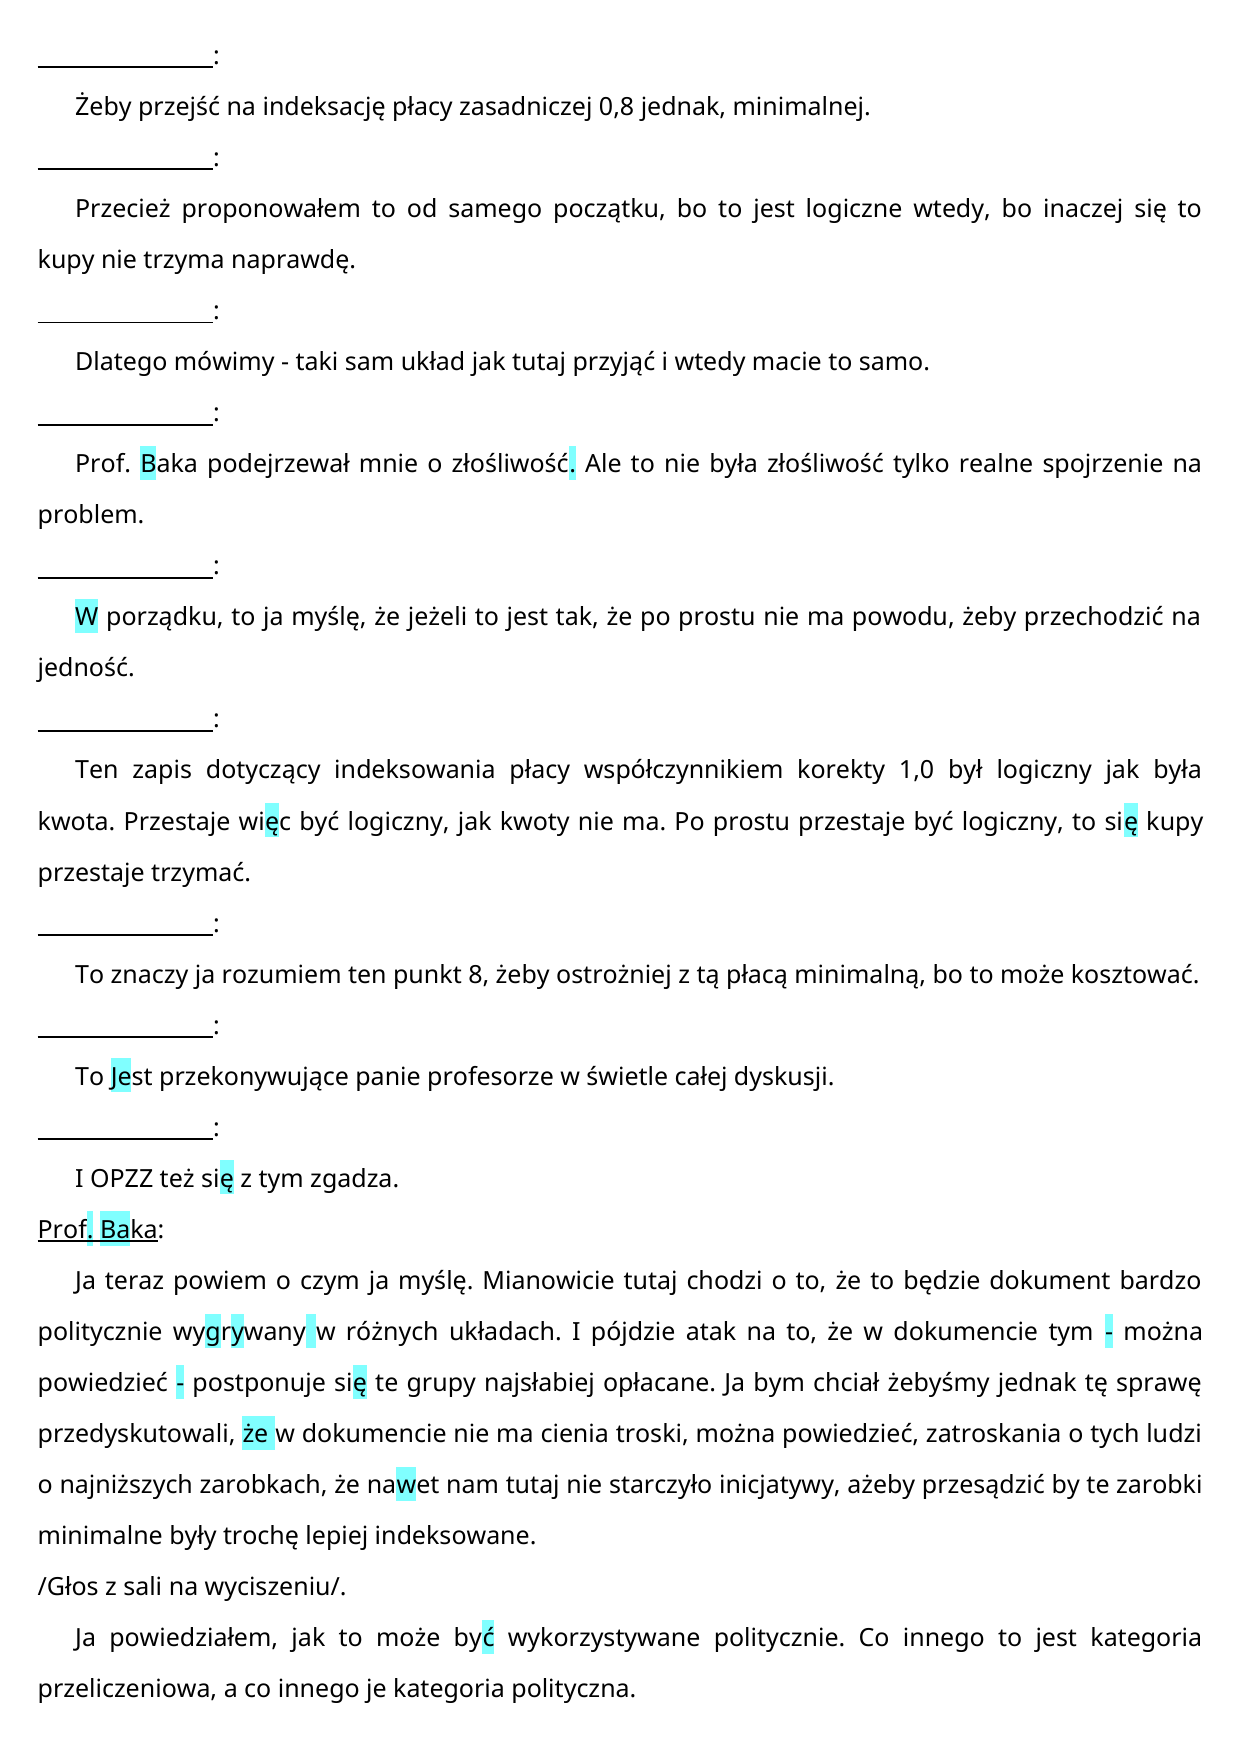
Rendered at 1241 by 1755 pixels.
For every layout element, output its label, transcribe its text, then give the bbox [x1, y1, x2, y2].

text : [37, 1109, 1203, 1143]
text Ten zapis dotyczący indeksowania płacy współczynnikiem korekty 1,0 był logiczny jak była kwota. Przestaje więc być logiczny, jak kwoty nie ma. Po prostu przestaje być logiczny, to się kupy przestaje trzymać. [37, 752, 1203, 888]
text Dlatego mówimy - taki sam układ jak tutaj przyjąć i wtedy macie to samo. [37, 344, 1203, 378]
text : [37, 139, 1203, 174]
text To znaczy ja rozumiem ten punkt 8, żeby ostrożniej z tą płacą minimalną, bo to może kosztować. [37, 956, 1203, 990]
text Prof. Baka podejrzewał mnie o złośliwość. Ale to nie była złośliwość tylko realne spojrzenie na problem. [37, 446, 1203, 531]
text : [37, 37, 1203, 72]
text Ja powiedziałem, jak to może być wykorzystywane politycznie. Co innego to jest kategoria przeliczeniowa, a co innego je kategoria polityczna. [37, 1620, 1203, 1705]
text Przecież proponowałem to od samego początku, bo to jest logiczne wtedy, bo inaczej się to kupy nie trzyma naprawdę. [37, 191, 1203, 276]
text : [37, 395, 1203, 429]
text /Głos z sali na wyciszeniu/. [37, 1569, 1203, 1603]
text Żeby przejść na indeksację płacy zasadniczej 0,8 jednak, minimalnej. [37, 88, 1203, 123]
text W porządku, to ja myślę, że jeżeli to jest tak, że po prostu nie ma powodu, żeby przechodzić na jedność. [37, 599, 1203, 684]
text : [37, 293, 1203, 327]
text : [37, 905, 1203, 939]
text I OPZZ też się z tym zgadza. [37, 1160, 1203, 1194]
text Prof. Baka: [37, 1211, 1203, 1246]
text : [37, 701, 1203, 735]
text To Jest przekonywujące panie profesorze w świetle całej dyskusji. [37, 1058, 1203, 1092]
text : [37, 1007, 1203, 1041]
text : [37, 548, 1203, 582]
text Ja teraz powiem o czym ja myślę. Mianowicie tutaj chodzi o to, że to będzie dokument bardzo politycznie wygrywany w różnych układach. I pójdzie atak na to, że w dokumencie tym - można powiedzieć - postponuje się te grupy najsłabiej opłacane. Ja bym chciał żebyśmy jednak tę sprawę przedyskutowali, że w dokumencie nie ma cienia troski, można powiedzieć, zatroskania o tych ludzi o najniższych zarobkach, że nawet nam tutaj nie starczyło inicjatywy, ażeby przesądzić by te zarobki minimalne były trochę lepiej indeksowane. [37, 1262, 1203, 1552]
